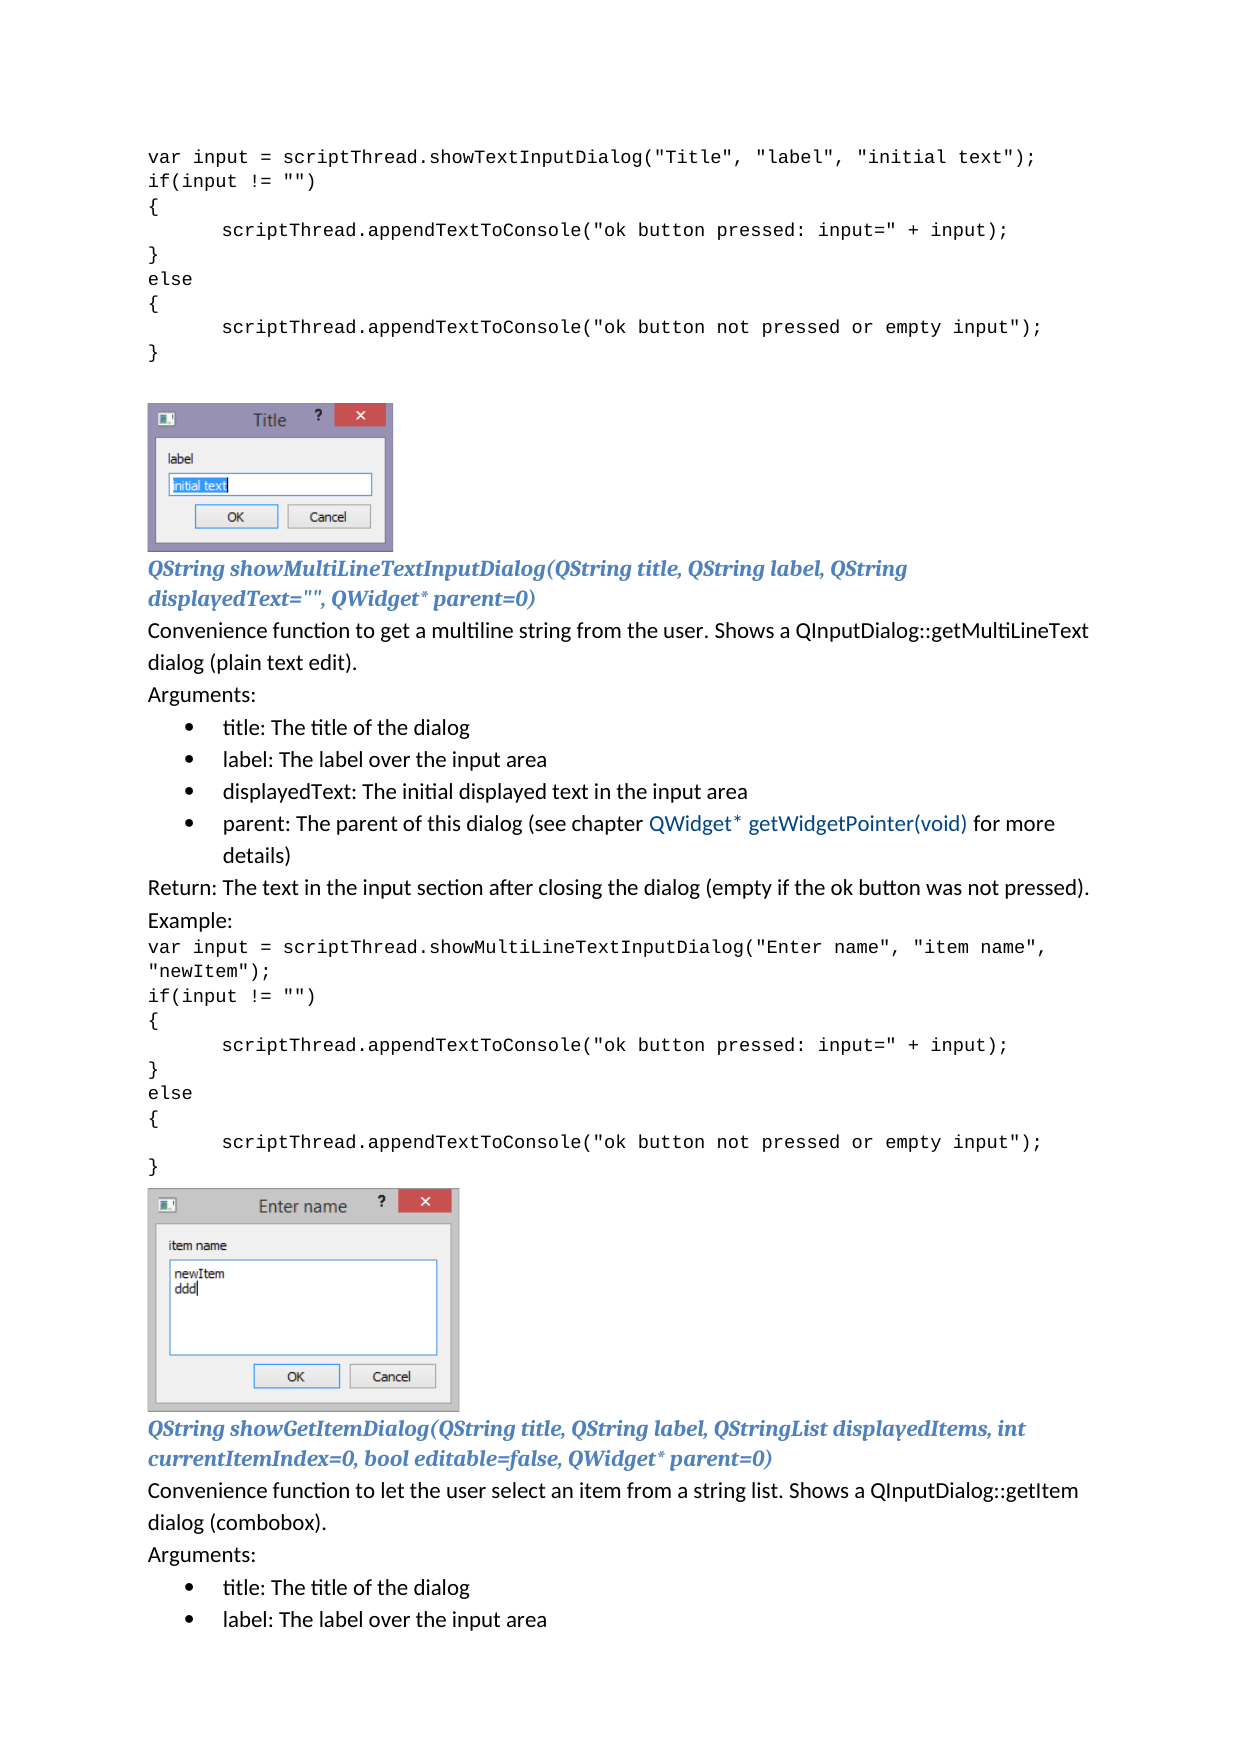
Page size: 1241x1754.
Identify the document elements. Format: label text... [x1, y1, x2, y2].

text Return: The text in the input section after closing the dialog (empty if the ok button was not pressed). [148, 873, 1093, 902]
text var input = scriptThread.showMultiLineTextInputDialog("Enter name", "item name", "newItem"); [148, 938, 1093, 983]
text else [148, 269, 1093, 291]
list label: The label over the input area [185, 745, 1093, 773]
subtitle QString showGetItemDialog(QString title, QString label, QStringList displayedItems, int currentItemIndex=0, bool editable=false, QWidget* parent=0) [148, 1412, 1093, 1472]
text scriptThread.appendTextToConsole("ok button pressed: input=" + input); [148, 1035, 1093, 1057]
text Arguments: [148, 1540, 1093, 1568]
text Example: [148, 906, 1093, 934]
text scriptThread.appendTextToConsole("ok button pressed: input=" + input); [148, 221, 1093, 242]
list parent: The parent of this dialog (see chapter QWidget* getWidgetPointer(void) for more details) [185, 809, 1093, 869]
subtitle QString showMultiLineTextInputDialog(QString title, QString label, QString displayedText="", QWidget* parent=0) [148, 552, 1093, 612]
text } [148, 343, 1093, 364]
text } [148, 1060, 1093, 1081]
text scriptThread.appendTextToConsole("ok button not pressed or empty input"); [148, 318, 1093, 339]
text scriptThread.appendTextToConsole("ok button not pressed or empty input"); [148, 1133, 1093, 1154]
text else [148, 1084, 1093, 1105]
picture [147, 403, 394, 552]
picture [147, 1188, 460, 1412]
text { [148, 1108, 1093, 1130]
text Convenience function to let the user select an item from a string list. Shows a QInputDialog::getItem dialog (combobox). [148, 1476, 1093, 1536]
text } [148, 245, 1093, 266]
text if(input != "") [148, 987, 1093, 1008]
text { [148, 1011, 1093, 1032]
text Arguments: [148, 680, 1093, 708]
list displayedText: The initial displayed text in the input area [185, 777, 1093, 805]
text } [148, 1157, 1093, 1178]
list title: The title of the dialog [185, 713, 1093, 741]
text if(input != "") [148, 172, 1093, 193]
list label: The label over the input area [185, 1605, 1093, 1633]
text { [148, 294, 1093, 315]
list title: The title of the dialog [185, 1573, 1093, 1601]
text { [148, 196, 1093, 218]
text Convenience function to get a multiline string from the user. Shows a QInputDialog::getMultiLineText dialog (plain text edit). [148, 616, 1093, 676]
text var input = scriptThread.showTextInputDialog("Title", "label", "initial text"); [148, 148, 1093, 169]
